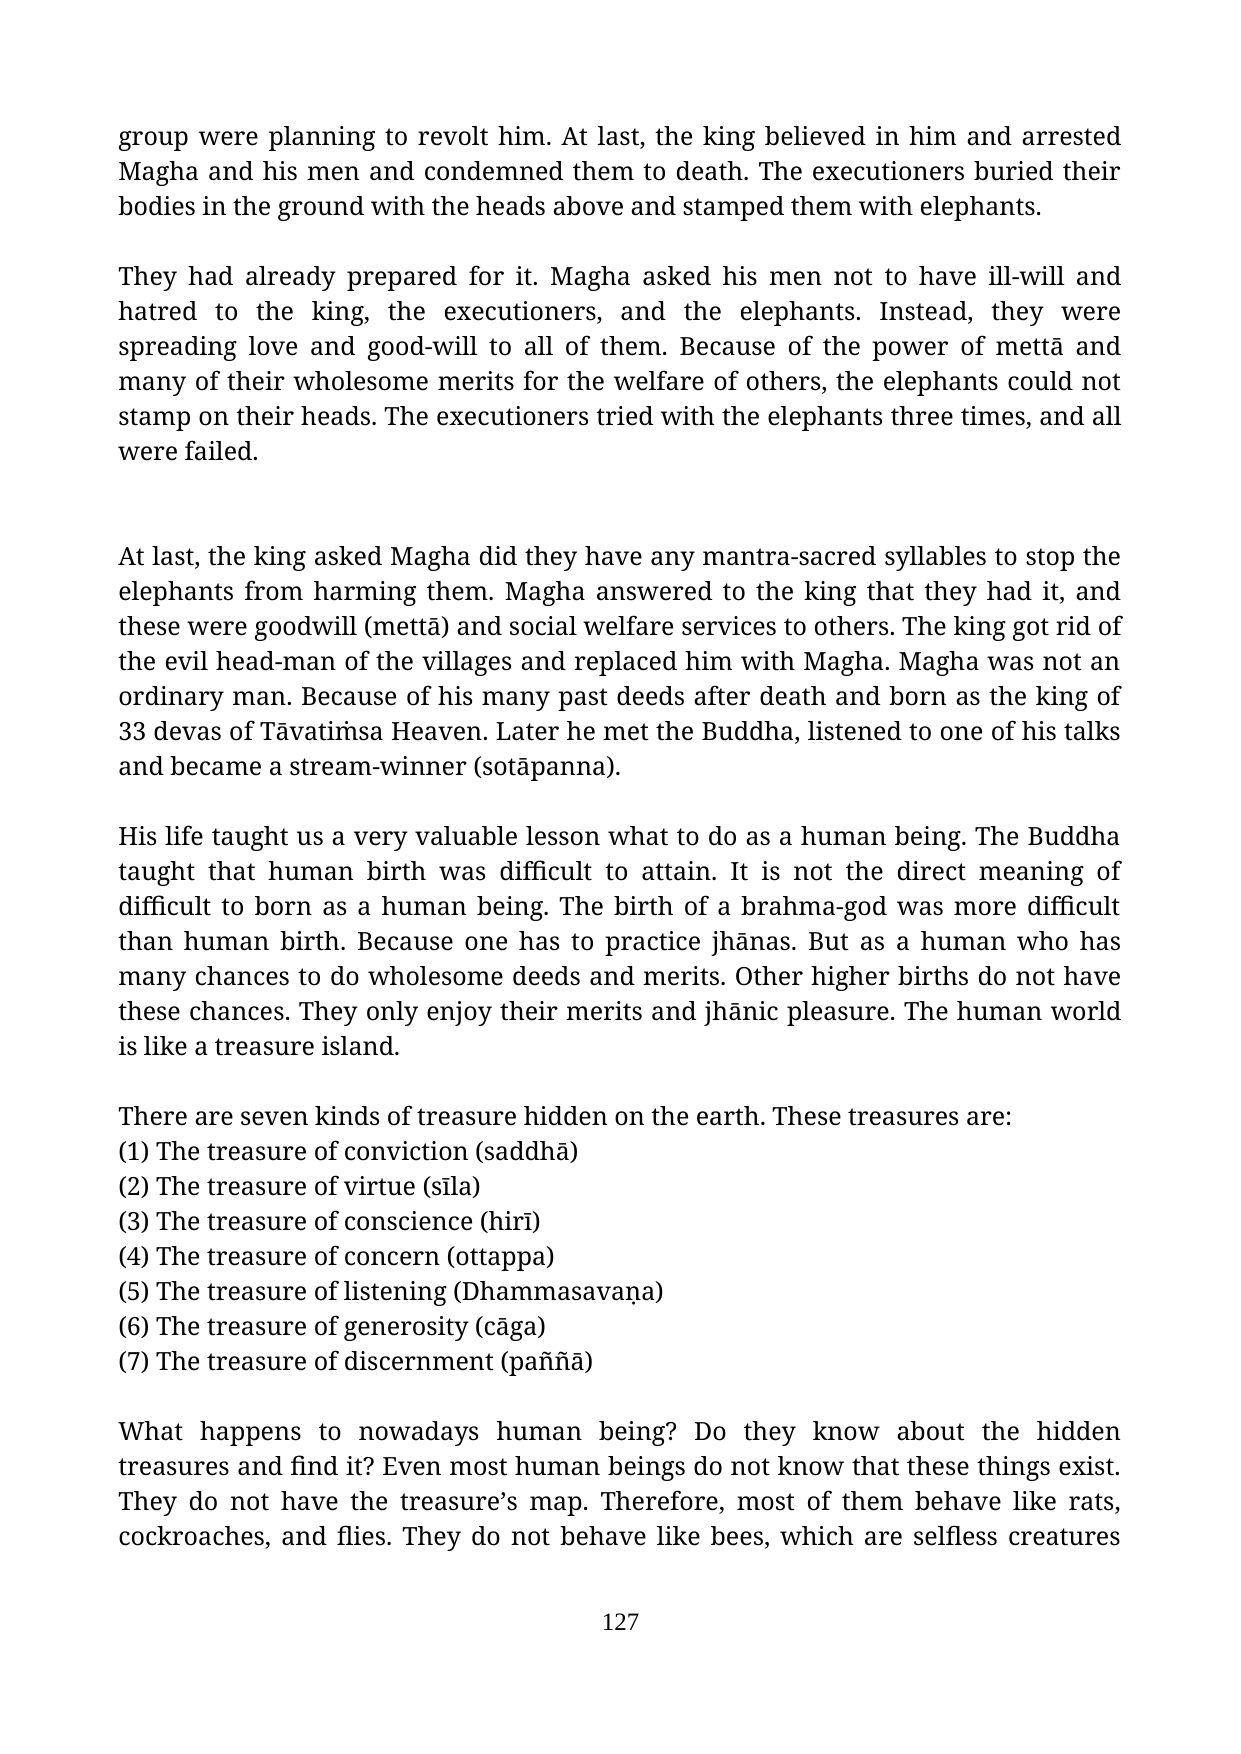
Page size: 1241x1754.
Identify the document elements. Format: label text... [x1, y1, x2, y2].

text group were planning to revolt him. At last, the king believed in him and arrested Magha and his men and condemned them to death. The executioners buried their bodies in the ground with the heads above and stamped them with elephants. They had already prepared for it. Magha asked his men not to have ill-will and hatred to the king, the executioners, and the elephants. Instead, they were spreading love and good-will to all of them. Because of the power of mettā and many of their wholesome merits for the welfare of others, the elephants could not stamp on their heads. The executioners tried with the elephants three times, and all were failed. At last, the king asked Magha did they have any mantra-sacred syllables to stop the elephants from harming them. Magha answered to the king that they had it, and these were goodwill (mettā) and social welfare services to others. The king got rid of the evil head-man of the villages and replaced him with Magha. Magha was not an ordinary man. Because of his many past deeds after death and born as the king of 33 devas of Tāvatiṁsa Heaven. Later he met the Buddha, listened to one of his talks and became a stream-winner (sotāpanna). His life taught us a very valuable lesson what to do as a human being. The Buddha taught that human birth was difficult to attain. It is not the direct meaning of difficult to born as a human being. The birth of a brahma-god was more difficult than human birth. Because one has to practice jhānas. But as a human who has many chances to do wholesome deeds and merits. Other higher births do not have these chances. They only enjoy their merits and jhānic pleasure. The human world is like a treasure island. There are seven kinds of treasure hidden on the earth. These treasures are: (1) The treasure of conviction (saddhā) (2) The treasure of virtue (sīla) (3) The treasure of conscience (hirī) (4) The treasure of concern (ottappa) (5) The treasure of listening (Dhammasavaṇa) (6) The treasure of generosity (cāga) (7) The treasure of discernment (paññā) What happens to nowadays human being? Do they know about the hidden treasures and find it? Even most human beings do not know that these things exist. They do not have the treasure’s map. Therefore, most of them behave like rats, cockroaches, and flies. They do not behave like bees, which are selfless creatures [118, 118, 1122, 1553]
